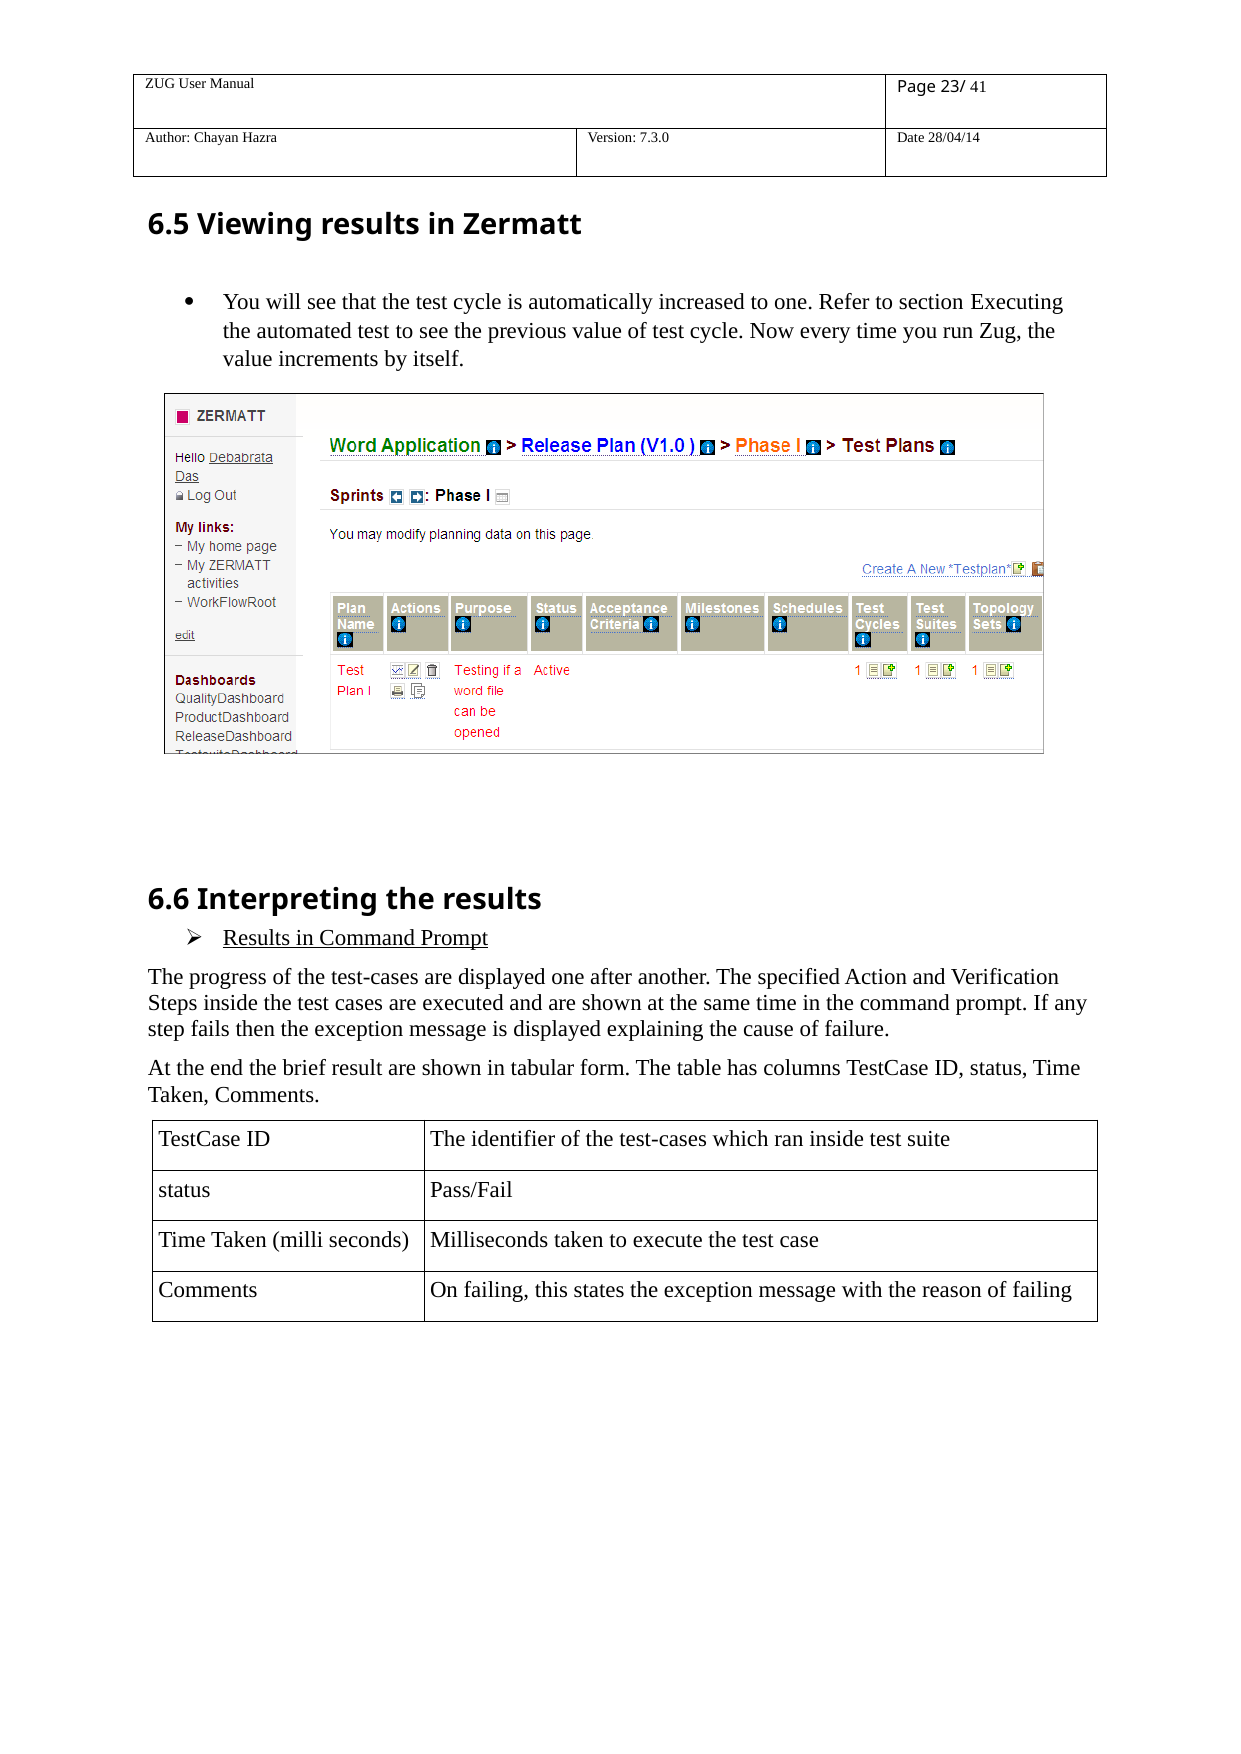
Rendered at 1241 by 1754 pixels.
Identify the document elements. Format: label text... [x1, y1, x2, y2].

list You will see that the test cycle is automatically increased to one. Refer to section Executing the automated test to see the previous value of test cycle. Now every time you run Zug, the value increments by itself. [185, 288, 1092, 372]
subtitle 6.6 Interpreting the results [148, 878, 1092, 918]
table_header TestCase ID [153, 1121, 424, 1170]
table_cell status [153, 1171, 424, 1220]
table_cell Comments [153, 1272, 424, 1321]
table_cell Time Taken (milli seconds) [153, 1221, 424, 1271]
table_cell Milliseconds taken to execute the test case [425, 1221, 1097, 1271]
list Results in Command Prompt [185, 924, 1092, 950]
text The progress of the test-cases are displayed one after another. The specified Action and Verification Steps inside the test cases are executed and are shown at the same time in the command prompt. If any step fails then the exception message is displayed explaining the cause of failure. [148, 963, 1092, 1042]
picture [164, 393, 1044, 754]
table_cell Pass/Fail [425, 1171, 1097, 1220]
table_header The identifier of the test-cases which ran inside test suite [425, 1121, 1097, 1170]
subtitle 6.5 Viewing results in Zermatt [148, 203, 1092, 243]
text At the end the brief result are shown in tabular form. The table has columns TestCase ID, status, Time Taken, Comments. [148, 1054, 1092, 1107]
table_cell On failing, this states the exception message with the reason of failing [425, 1272, 1097, 1321]
